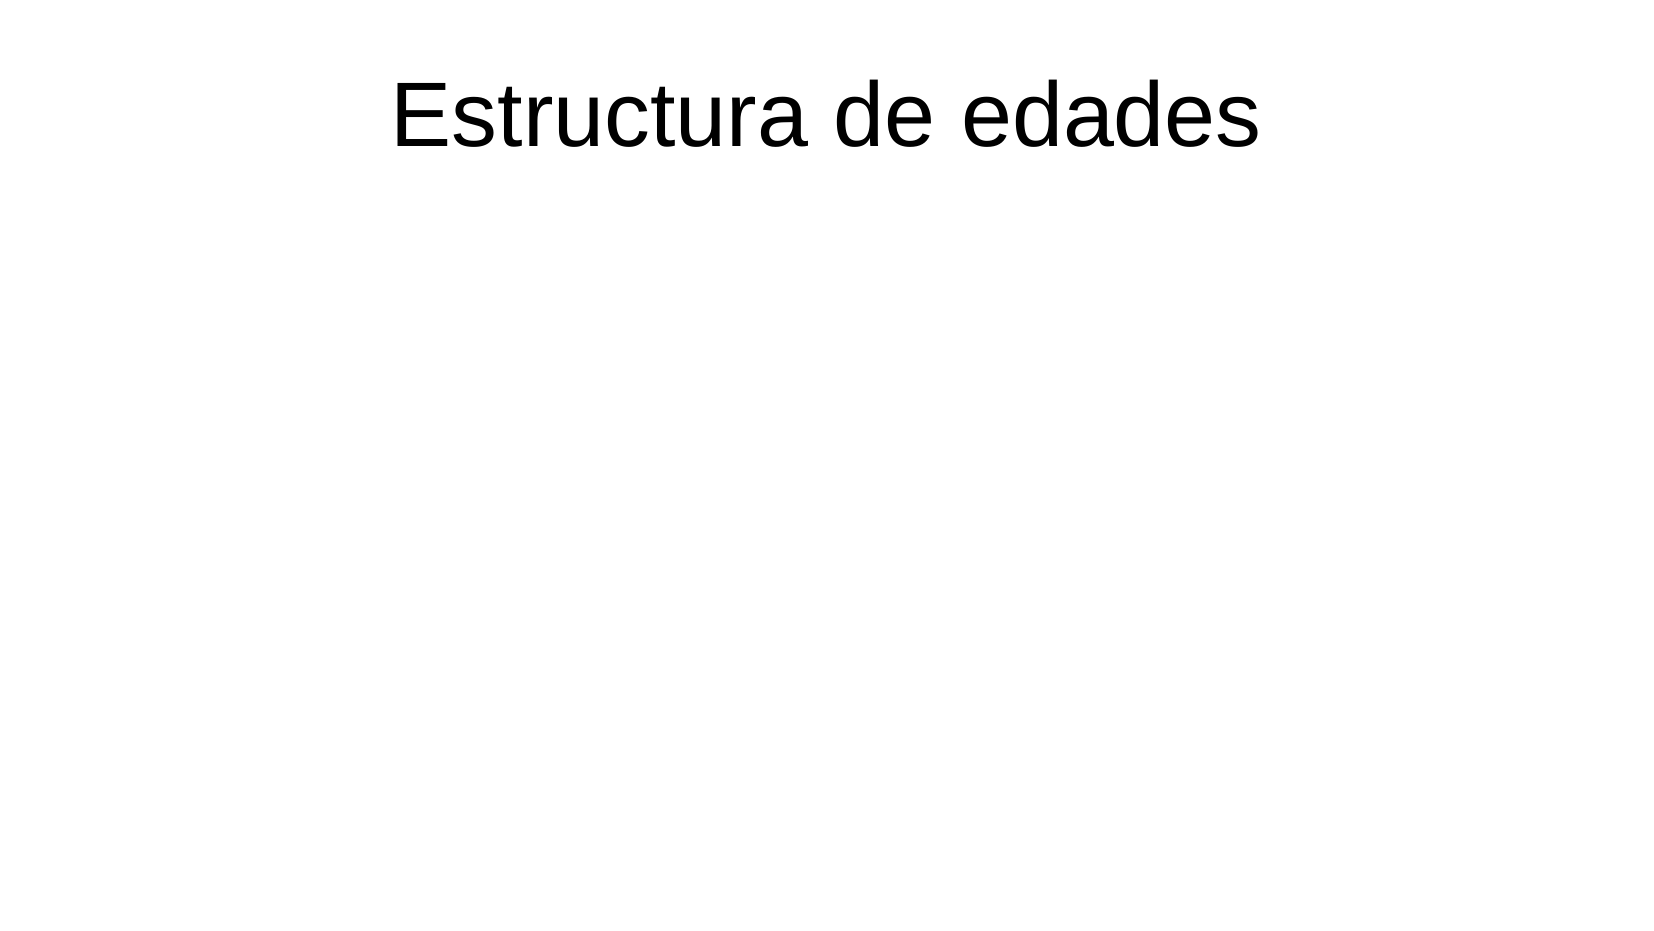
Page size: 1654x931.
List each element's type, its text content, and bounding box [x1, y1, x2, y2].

title Estructura de edades [82, 37, 1571, 193]
